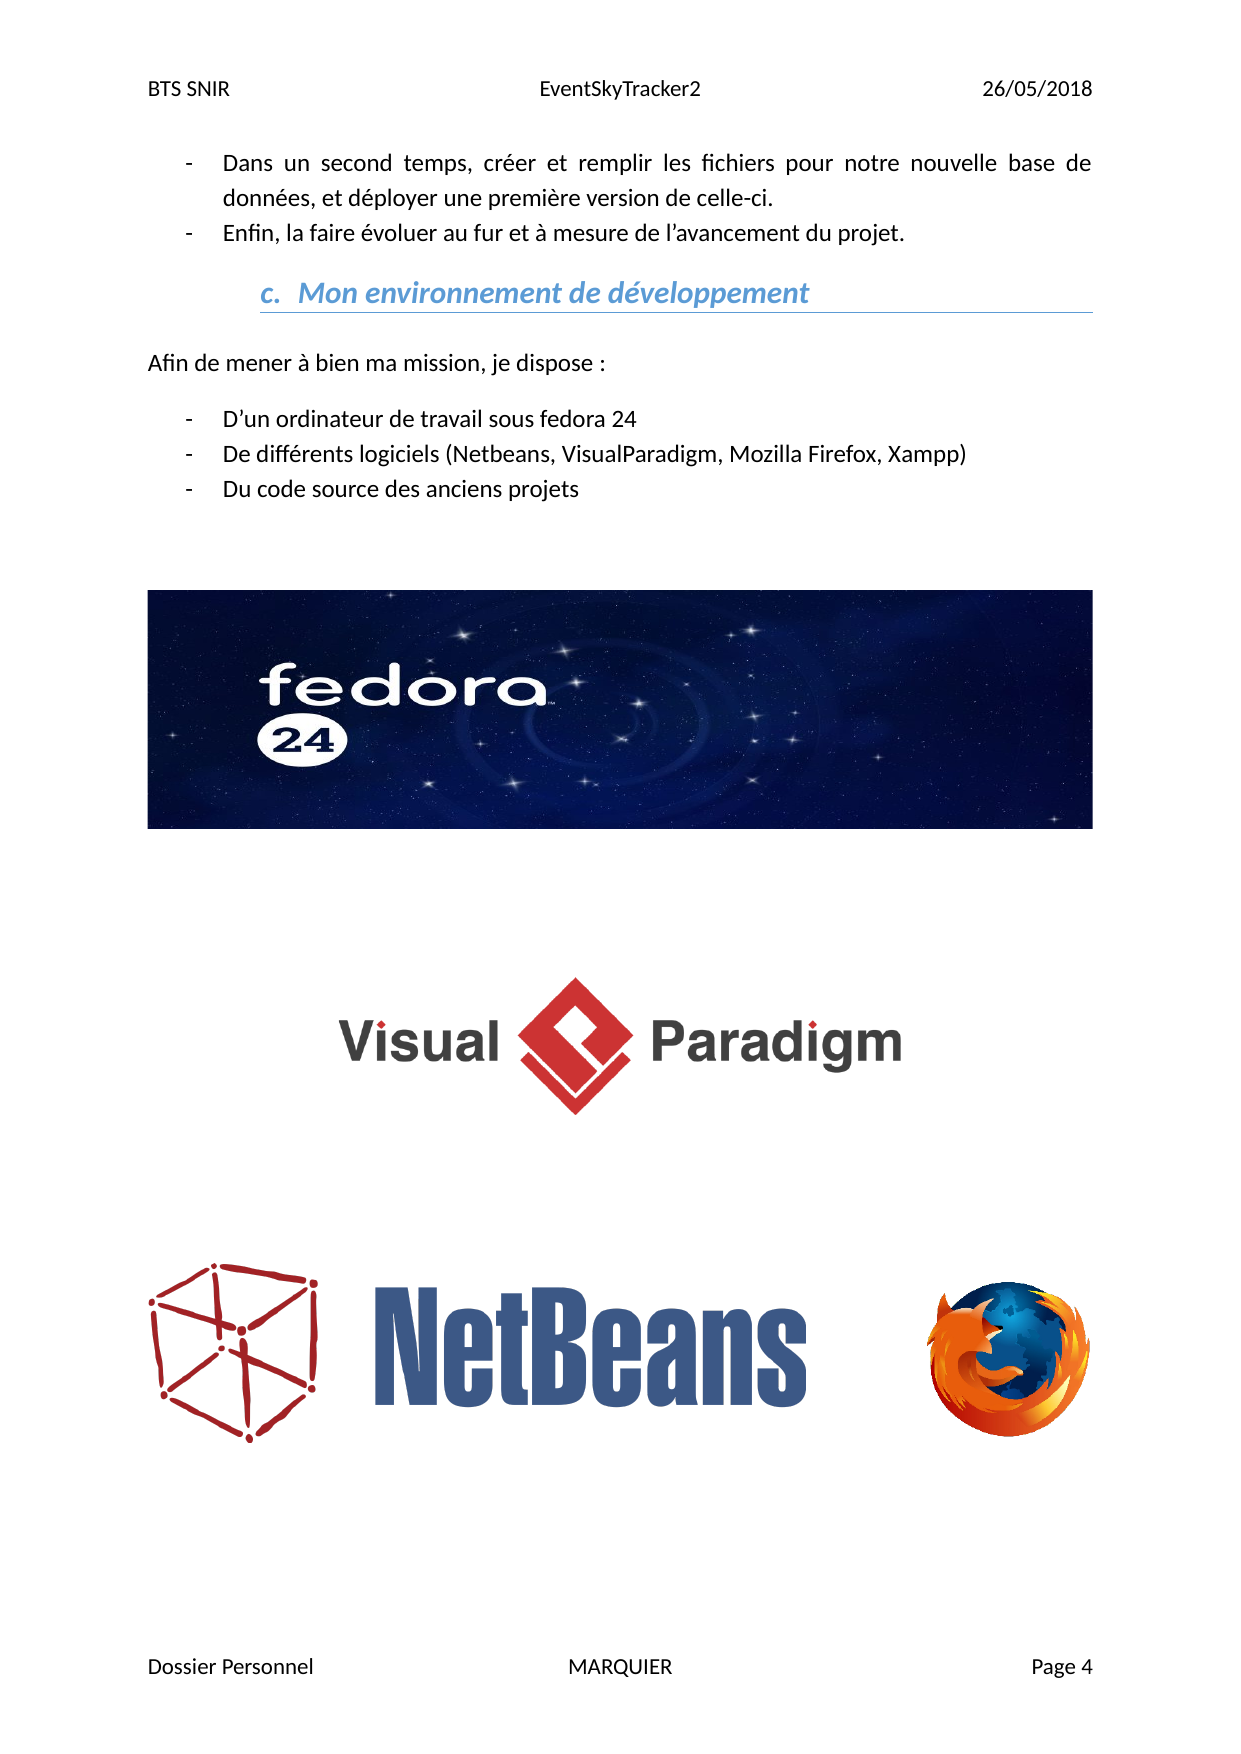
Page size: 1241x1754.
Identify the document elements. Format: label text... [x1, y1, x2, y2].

list Du code source des anciens projets [185, 473, 1093, 504]
list De différents logiciels (Netbeans, VisualParadigm, Mozilla Firefox, Xampp) [185, 438, 1093, 469]
list Enfin, la faire évoluer au fur et à mesure de l’avancement du projet. [185, 218, 1093, 248]
list D’un ordinateur de travail sous fedora 24 [185, 403, 1093, 434]
picture [147, 590, 1093, 829]
picture [148, 1263, 806, 1443]
list Dans un second temps, créer et remplir les fichiers pour notre nouvelle base de données, et déployer une première version de celle-ci. [185, 148, 1093, 213]
picture [338, 977, 901, 1115]
list Mon environnement de développement [260, 273, 1093, 312]
picture [924, 1275, 1092, 1443]
text Afin de mener à bien ma mission, je dispose : [148, 347, 1093, 378]
